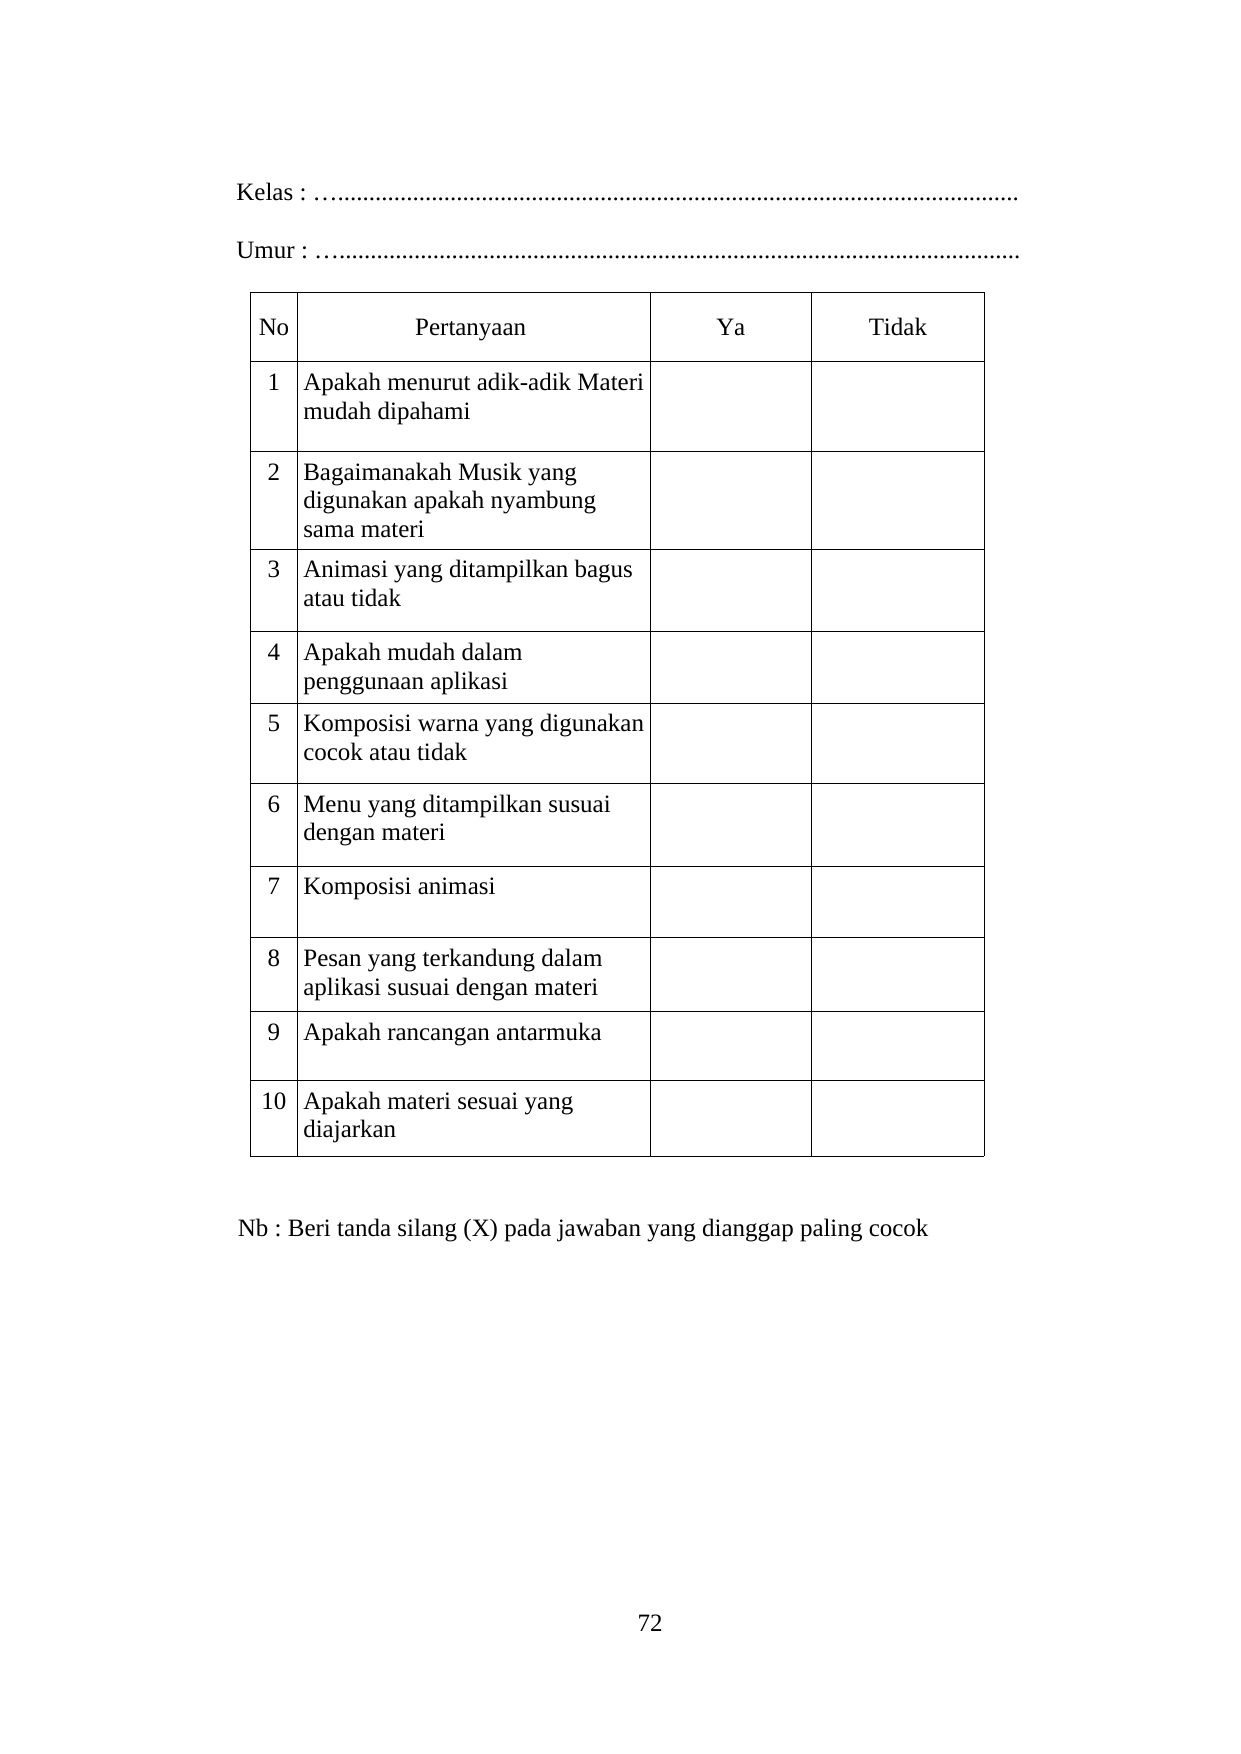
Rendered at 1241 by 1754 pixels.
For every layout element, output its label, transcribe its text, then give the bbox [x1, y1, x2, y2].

text Umur : …............................................................................................................. [236, 235, 1063, 263]
table_cell [812, 632, 984, 703]
table_cell [812, 550, 984, 631]
table_cell [651, 362, 811, 451]
table_header Pertanyaan [298, 293, 650, 361]
table_cell 6 [251, 784, 297, 866]
table_cell [812, 1012, 984, 1080]
table_cell [812, 1081, 984, 1156]
table_cell Animasi yang ditampilkan bagus atau tidak [298, 550, 650, 631]
table_cell [651, 632, 811, 703]
table_cell [651, 784, 811, 866]
table_cell Pesan yang terkandung dalam aplikasi susuai dengan materi [298, 938, 650, 1011]
table_cell Apakah materi sesuai yang diajarkan [298, 1081, 650, 1156]
table_header Ya [651, 293, 811, 361]
table_cell [651, 550, 811, 631]
table_cell [651, 1081, 811, 1156]
table_cell [651, 452, 811, 548]
table_header No [251, 293, 297, 361]
table_cell [651, 938, 811, 1011]
table_cell [651, 704, 811, 783]
table_cell [812, 452, 984, 548]
table_cell [812, 362, 984, 451]
table_cell [812, 938, 984, 1011]
table_cell 1 [251, 362, 297, 451]
table_cell [812, 784, 984, 866]
table_cell Apakah mudah dalam penggunaan aplikasi [298, 632, 650, 703]
table_cell 8 [251, 938, 297, 1011]
text Nb : Beri tanda silang (X) pada jawaban yang dianggap paling cocok [161, 1213, 1063, 1242]
table_cell 5 [251, 704, 297, 783]
table_cell [812, 867, 984, 937]
table_cell Menu yang ditampilkan susuai dengan materi [298, 784, 650, 866]
table_cell 10 [251, 1081, 297, 1156]
table_cell [651, 867, 811, 937]
table_cell 9 [251, 1012, 297, 1080]
table_cell [651, 1012, 811, 1080]
table_cell Apakah menurut adik-adik Materi mudah dipahami [298, 362, 650, 451]
table_cell [812, 704, 984, 783]
table_cell 4 [251, 632, 297, 703]
text Kelas : …............................................................................................................. [236, 177, 1063, 206]
table_cell 2 [251, 452, 297, 548]
table_cell 3 [251, 550, 297, 631]
table_cell Komposisi warna yang digunakan cocok atau tidak [298, 704, 650, 783]
table_cell Bagaimanakah Musik yang digunakan apakah nyambung sama materi [298, 452, 650, 548]
table_cell Apakah rancangan antarmuka [298, 1012, 650, 1080]
table_cell Komposisi animasi [298, 867, 650, 937]
table_cell 7 [251, 867, 297, 937]
table_header Tidak [812, 293, 984, 361]
